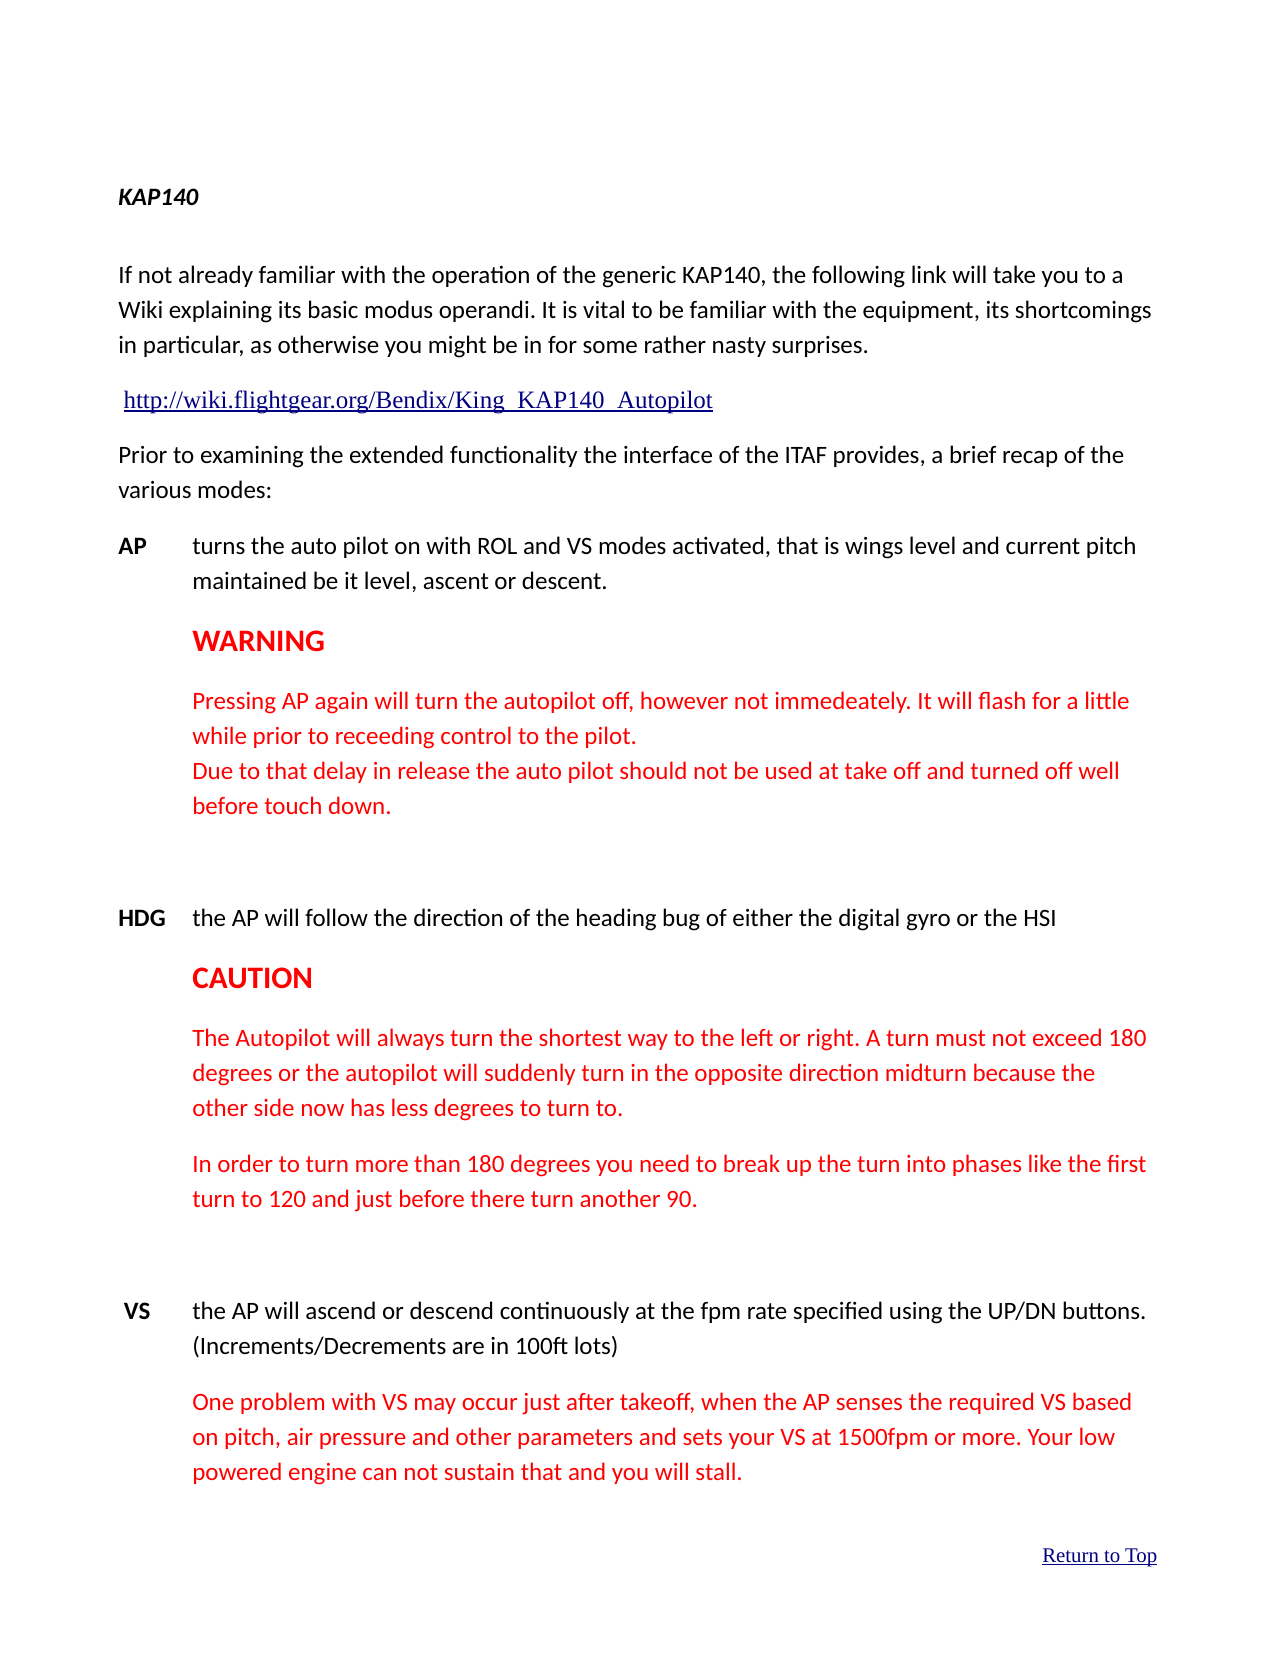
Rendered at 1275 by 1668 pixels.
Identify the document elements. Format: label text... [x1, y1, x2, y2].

text If not already familiar with the operation of the generic KAP140, the following link will take you to a Wiki explaining its basic modus operandi. It is vital to be familiar with the equipment, its shortcomings in particular, as otherwise you might be in for some rather nasty surprises. [118, 224, 1157, 360]
text HDG the AP will follow the direction of the heading bug of either the digital gyro or the HSI [118, 902, 1157, 933]
text Pressing AP again will turn the autopilot off, however not immedeately. It will flash for a little while prior to receeding control to the pilot. Due to that delay in release the auto pilot should not be used at take off and turned off well before touch down. [118, 686, 1157, 821]
text One problem with VS may occur just after takeoff, when the AP senses the required VS based on pitch, air pressure and other parameters and sets your VS at 1500fpm or more. Your low powered engine can not sustain that and you will stall. [118, 1386, 1157, 1486]
text AP turns the auto pilot on with ROL and VS modes activated, that is wings level and current pitch maintained be it level, ascent or descent. [118, 530, 1157, 596]
text The Autopilot will always turn the shortest way to the left or right. A turn must not exceed 180 degrees or the autopilot will suddenly turn in the opposite direction midturn because the other side now has less degrees to turn to. [118, 1023, 1157, 1123]
text VS the AP will ascend or descend continuously at the fpm rate specified using the UP/DN buttons. (Increments/Decrements are in 100ft lots) [118, 1295, 1157, 1361]
text Prior to examining the extended functionality the interface of the ITAF provides, a brief recap of the various modes: [118, 439, 1157, 505]
text In order to turn more than 180 degrees you need to break up the turn into phases like the first turn to 120 and just before there turn another 90. [118, 1148, 1157, 1214]
text CAUTION [118, 958, 1157, 996]
subtitle KAP140 [118, 181, 1157, 212]
text http://wiki.flightgear.org/Bendix/King_KAP140_Autopilot [118, 385, 1157, 414]
text WARNING [118, 621, 1157, 659]
